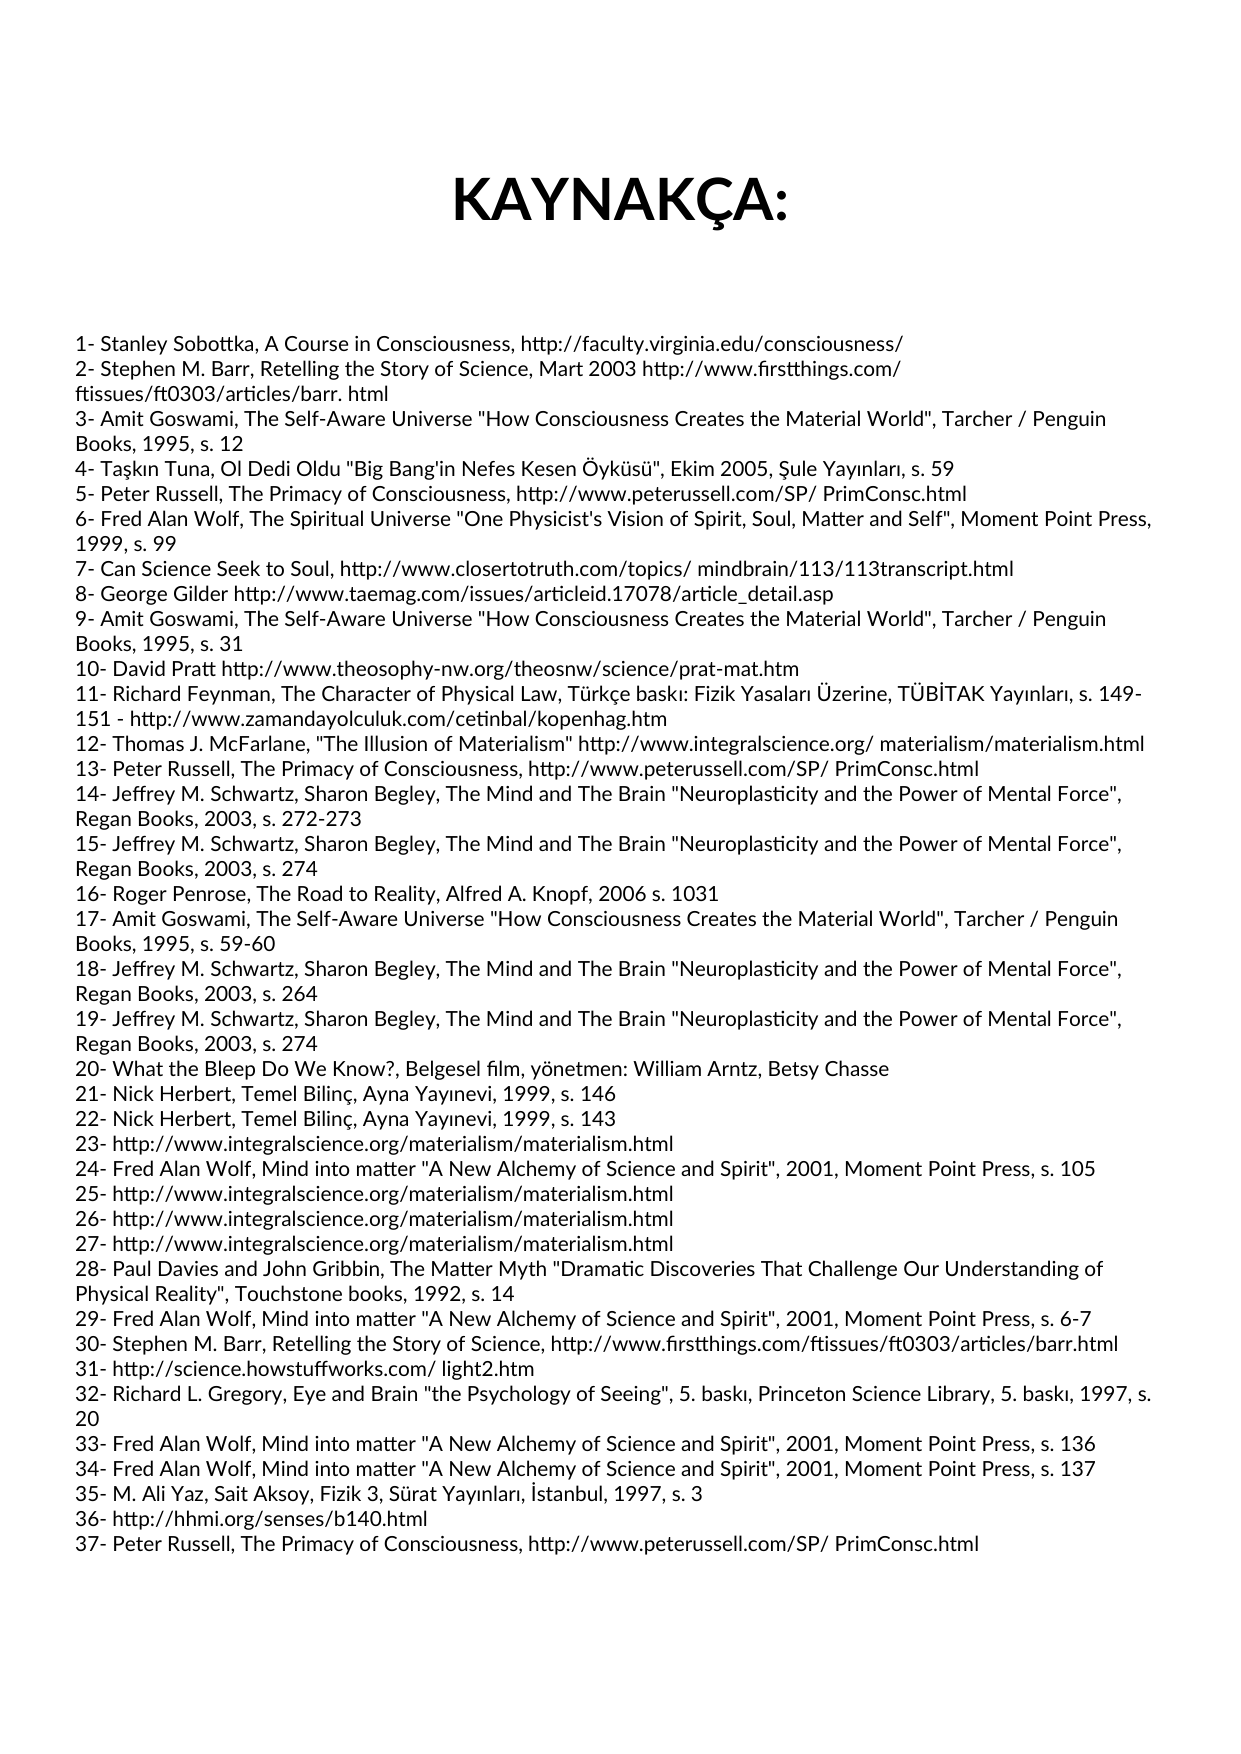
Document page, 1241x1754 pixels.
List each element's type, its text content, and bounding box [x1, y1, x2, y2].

text 27- http://www.integralscience.org/materialism/materialism.html [75, 1230, 1165, 1255]
text 29- Fred Alan Wolf, Mind into matter "A New Alchemy of Science and Spirit", 2001, Moment Point Press, s. 6-7 [75, 1305, 1165, 1330]
text 34- Fred Alan Wolf, Mind into matter "A New Alchemy of Science and Spirit", 2001, Moment Point Press, s. 137 [75, 1455, 1165, 1480]
text 33- Fred Alan Wolf, Mind into matter "A New Alchemy of Science and Spirit", 2001, Moment Point Press, s. 136 [75, 1430, 1165, 1455]
text 22- Nick Herbert, Temel Bilinç, Ayna Yayınevi, 1999, s. 143 [75, 1105, 1165, 1130]
text 18- Jeffrey M. Schwartz, Sharon Begley, The Mind and The Brain "Neuroplasticity and the Power of Mental Force", Regan Books, 2003, s. 264 [75, 955, 1165, 1005]
text 10- David Pratt http://www.theosophy-nw.org/theosnw/science/prat-mat.htm [75, 655, 1165, 680]
text 1- Stanley Sobottka, A Course in Consciousness, http://faculty.virginia.edu/consciousness/ [75, 330, 1165, 355]
text 23- http://www.integralscience.org/materialism/materialism.html [75, 1130, 1165, 1155]
text 11- Richard Feynman, The Character of Physical Law, Türkçe baskı: Fizik Yasaları Üzerine, TÜBİTAK Yayınları, s. 149-151 - http://www.zamandayolculuk.com/cetinbal/kopenhag.htm [75, 680, 1165, 730]
text 19- Jeffrey M. Schwartz, Sharon Begley, The Mind and The Brain "Neuroplasticity and the Power of Mental Force", Regan Books, 2003, s. 274 [75, 1005, 1165, 1055]
text 6- Fred Alan Wolf, The Spiritual Universe "One Physicist's Vision of Spirit, Soul, Matter and Self", Moment Point Press, 1999, s. 99 [75, 505, 1165, 555]
text 20- What the Bleep Do We Know?, Belgesel film, yönetmen: William Arntz, Betsy Chasse [75, 1055, 1165, 1080]
text 17- Amit Goswami, The Self-Aware Universe "How Consciousness Creates the Material World", Tarcher / Penguin Books, 1995, s. 59-60 [75, 905, 1165, 955]
text 36- http://hhmi.org/senses/b140.html [75, 1505, 1165, 1530]
text 13- Peter Russell, The Primacy of Consciousness, http://www.peterussell.com/SP/ PrimConsc.html [75, 755, 1165, 780]
text 7- Can Science Seek to Soul, http://www.closertotruth.com/topics/ mindbrain/113/113transcript.html [75, 555, 1165, 580]
text 35- M. Ali Yaz, Sait Aksoy, Fizik 3, Sürat Yayınları, İstanbul, 1997, s. 3 [75, 1480, 1165, 1505]
text 26- http://www.integralscience.org/materialism/materialism.html [75, 1205, 1165, 1230]
text 31- http://science.howstuffworks.com/ light2.htm [75, 1355, 1165, 1380]
text 32- Richard L. Gregory, Eye and Brain "the Psychology of Seeing", 5. baskı, Princeton Science Library, 5. baskı, 1997, s. 20 [75, 1380, 1165, 1430]
text 9- Amit Goswami, The Self-Aware Universe "How Consciousness Creates the Material World", Tarcher / Penguin Books, 1995, s. 31 [75, 605, 1165, 655]
text 24- Fred Alan Wolf, Mind into matter "A New Alchemy of Science and Spirit", 2001, Moment Point Press, s. 105 [75, 1155, 1165, 1180]
text 25- http://www.integralscience.org/materialism/materialism.html [75, 1180, 1165, 1205]
subtitle KAYNAKÇA: [75, 162, 1165, 232]
text 30- Stephen M. Barr, Retelling the Story of Science, http://www.firstthings.com/ftissues/ft0303/articles/barr.html [75, 1330, 1165, 1355]
text 12- Thomas J. McFarlane, "The Illusion of Materialism" http://www.integralscience.org/ materialism/materialism.html [75, 730, 1165, 755]
text 5- Peter Russell, The Primacy of Consciousness, http://www.peterussell.com/SP/ PrimConsc.html [75, 480, 1165, 505]
text 8- George Gilder http://www.taemag.com/issues/articleid.17078/article_detail.asp [75, 580, 1165, 605]
text 4- Taşkın Tuna, Ol Dedi Oldu "Big Bang'in Nefes Kesen Öyküsü", Ekim 2005, Şule Yayınları, s. 59 [75, 455, 1165, 480]
text 15- Jeffrey M. Schwartz, Sharon Begley, The Mind and The Brain "Neuroplasticity and the Power of Mental Force", Regan Books, 2003, s. 274 [75, 830, 1165, 880]
text 2- Stephen M. Barr, Retelling the Story of Science, Mart 2003 http://www.firstthings.com/ ftissues/ft0303/articles/barr. html [75, 355, 1165, 405]
text 21- Nick Herbert, Temel Bilinç, Ayna Yayınevi, 1999, s. 146 [75, 1080, 1165, 1105]
text 28- Paul Davies and John Gribbin, The Matter Myth "Dramatic Discoveries That Challenge Our Understanding of Physical Reality", Touchstone books, 1992, s. 14 [75, 1255, 1165, 1305]
text 14- Jeffrey M. Schwartz, Sharon Begley, The Mind and The Brain "Neuroplasticity and the Power of Mental Force", Regan Books, 2003, s. 272-273 [75, 780, 1165, 830]
text 37- Peter Russell, The Primacy of Consciousness, http://www.peterussell.com/SP/ PrimConsc.html [75, 1530, 1165, 1555]
text 3- Amit Goswami, The Self-Aware Universe "How Consciousness Creates the Material World", Tarcher / Penguin Books, 1995, s. 12 [75, 405, 1165, 455]
text 16- Roger Penrose, The Road to Reality, Alfred A. Knopf, 2006 s. 1031 [75, 880, 1165, 905]
